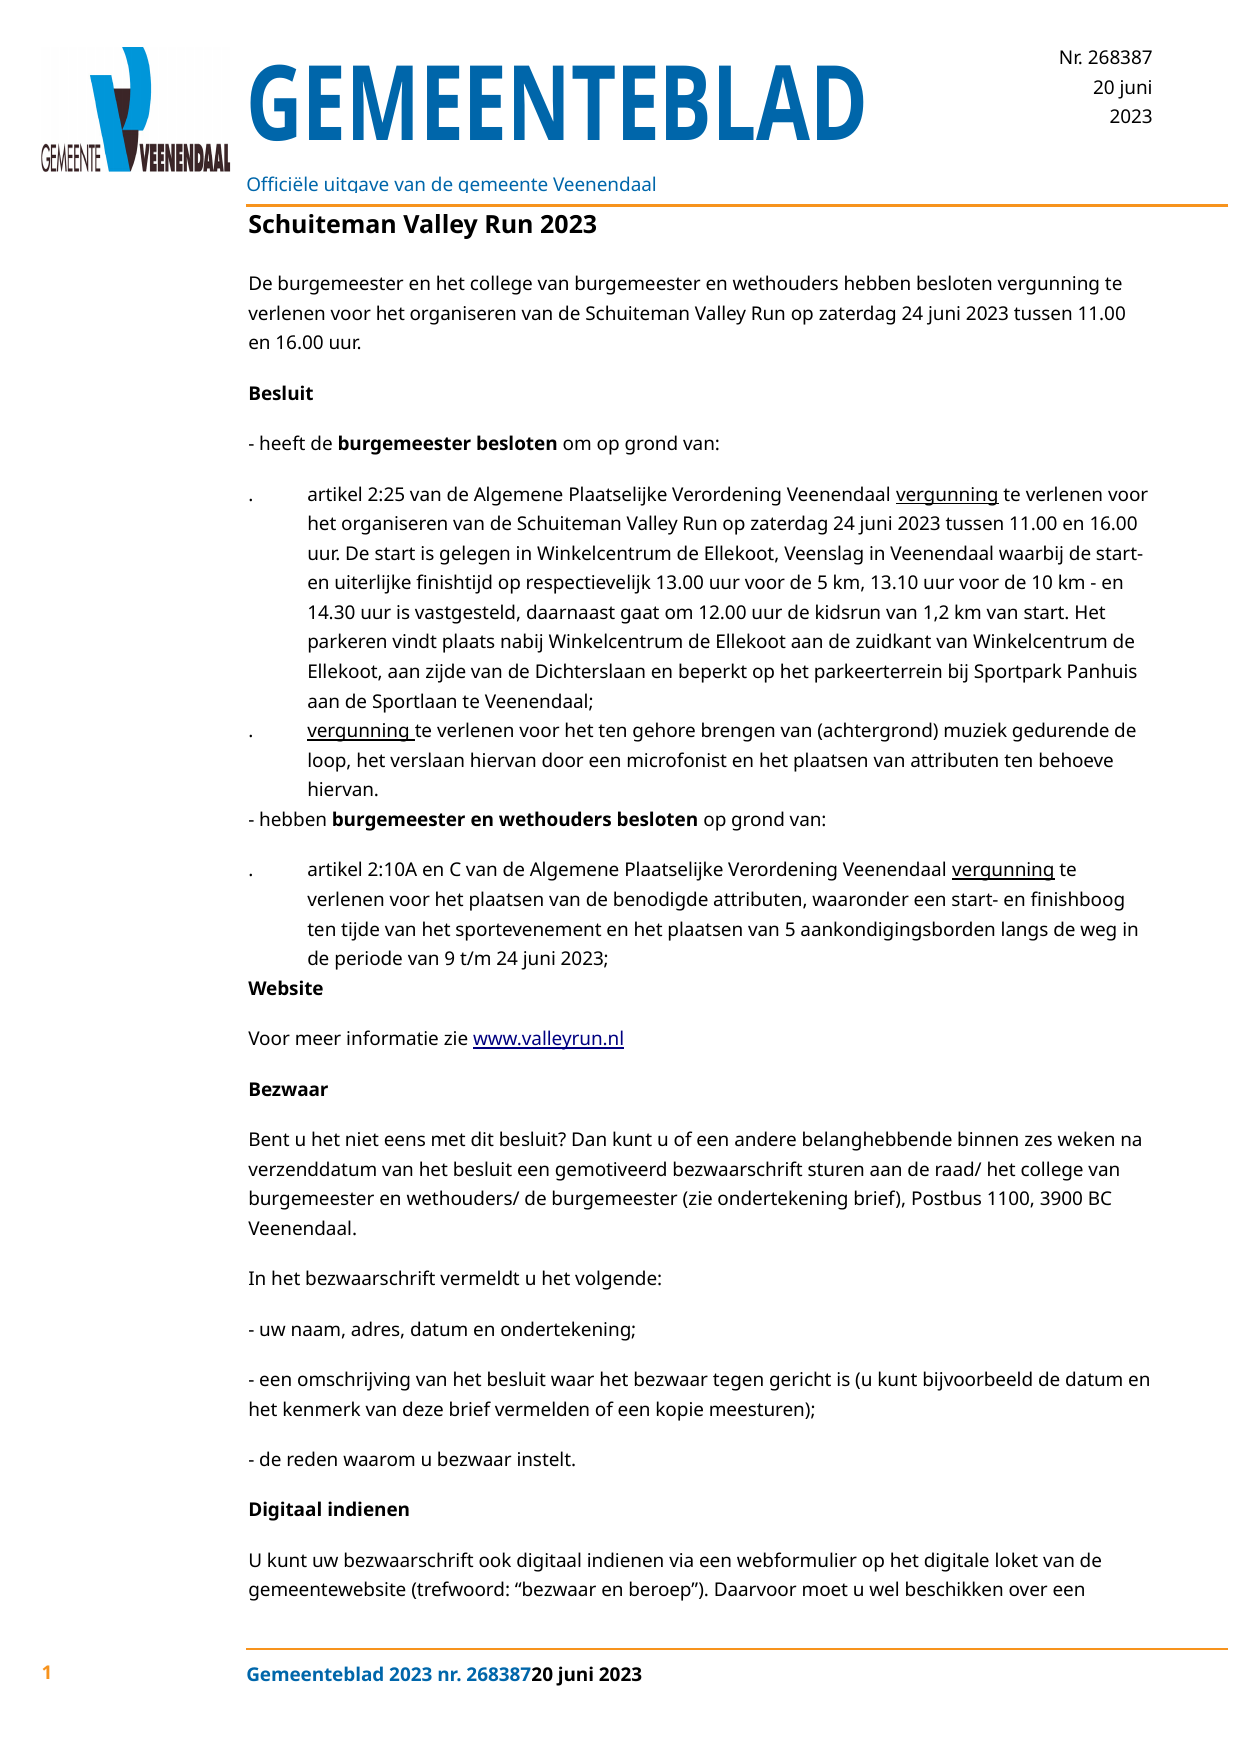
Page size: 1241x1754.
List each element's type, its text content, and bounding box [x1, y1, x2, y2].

text Website [248, 975, 1152, 1001]
text - een omschrijving van het besluit waar het bezwaar tegen gericht is (u kunt bijvoorbeeld de datum en het kenmerk van deze brief vermelden of een kopie meesturen); [248, 1366, 1152, 1421]
text - heeft de burgemeester besloten om op grond van: [248, 430, 1152, 456]
text Schuiteman Valley Run 2023 [248, 207, 1152, 241]
text De burgemeester en het college van burgemeester en wethouders hebben besloten vergunning te verlenen voor het organiseren van de Schuiteman Valley Run op zaterdag 24 juni 2023 tussen 11.00 en 16.00 uur. [248, 270, 1152, 355]
text Voor meer informatie zie www.valleyrun.nl [248, 1025, 1152, 1051]
text U kunt uw bezwaarschrift ook digitaal indienen via een webformulier op het digitale loket van de gemeentewebsite (trefwoord: “bezwaar en beroep”). Daarvoor moet u wel beschikken over een [248, 1547, 1152, 1602]
text Besluit [248, 380, 1152, 406]
picture [41, 47, 130, 172]
list artikel 2:25 van de Algemene Plaatselijke Verordening Veenendaal vergunning te verlenen voor het organiseren van de Schuiteman Valley Run op zaterdag 24 juni 2023 tussen 11.00 en 16.00 uur. De start is gelegen in Winkelcentrum de Ellekoot, Veenslag in Veenendaal waarbij de start- en uiterlijke finishtijd op respectievelijk 13.00 uur voor de 5 km, 13.10 uur voor de 10 km - en 14.30 uur is vastgesteld, daarnaast gaat om 12.00 uur de kidsrun van 1,2 km van start. Het parkeren vindt plaats nabij Winkelcentrum de Ellekoot aan de zuidkant van Winkelcentrum de Ellekoot, aan zijde van de Dichterslaan en beperkt op het parkeerterrein bij Sportpark Panhuis aan de Sportlaan te Veenendaal; [248, 481, 1152, 713]
text Bent u het niet eens met dit besluit? Dan kunt u of een andere belanghebbende binnen zes weken na verzenddatum van het besluit een gemotiveerd bezwaarschrift sturen aan de raad/ het college van burgemeester en wethouders/ de burgemeester (zie ondertekening brief), Postbus 1100, 3900 BC Veenendaal. [248, 1126, 1152, 1241]
text In het bezwaarschrift vermeldt u het volgende: [248, 1265, 1152, 1291]
text - de reden waarom u bezwaar instelt. [248, 1446, 1152, 1472]
text Digitaal indienen [248, 1497, 1152, 1522]
picture [123, 47, 231, 172]
text Bezwaar [248, 1076, 1152, 1101]
text - hebben burgemeester en wethouders besloten op grond van: [248, 806, 1152, 832]
list artikel 2:10A en C van de Algemene Plaatselijke Verordening Veenendaal vergunning te verlenen voor het plaatsen van de benodigde attributen, waaronder een start- en finishboog ten tijde van het sportevenement en het plaatsen van 5 aankondigingsborden langs de weg in de periode van 9 t/m 24 juni 2023; [248, 857, 1152, 971]
text - uw naam, adres, datum en ondertekening; [248, 1316, 1152, 1341]
list vergunning te verlenen voor het ten gehore brengen van (achtergrond) muziek gedurende de loop, het verslaan hiervan door een microfonist en het plaatsen van attributen ten behoeve hiervan. [248, 717, 1152, 802]
